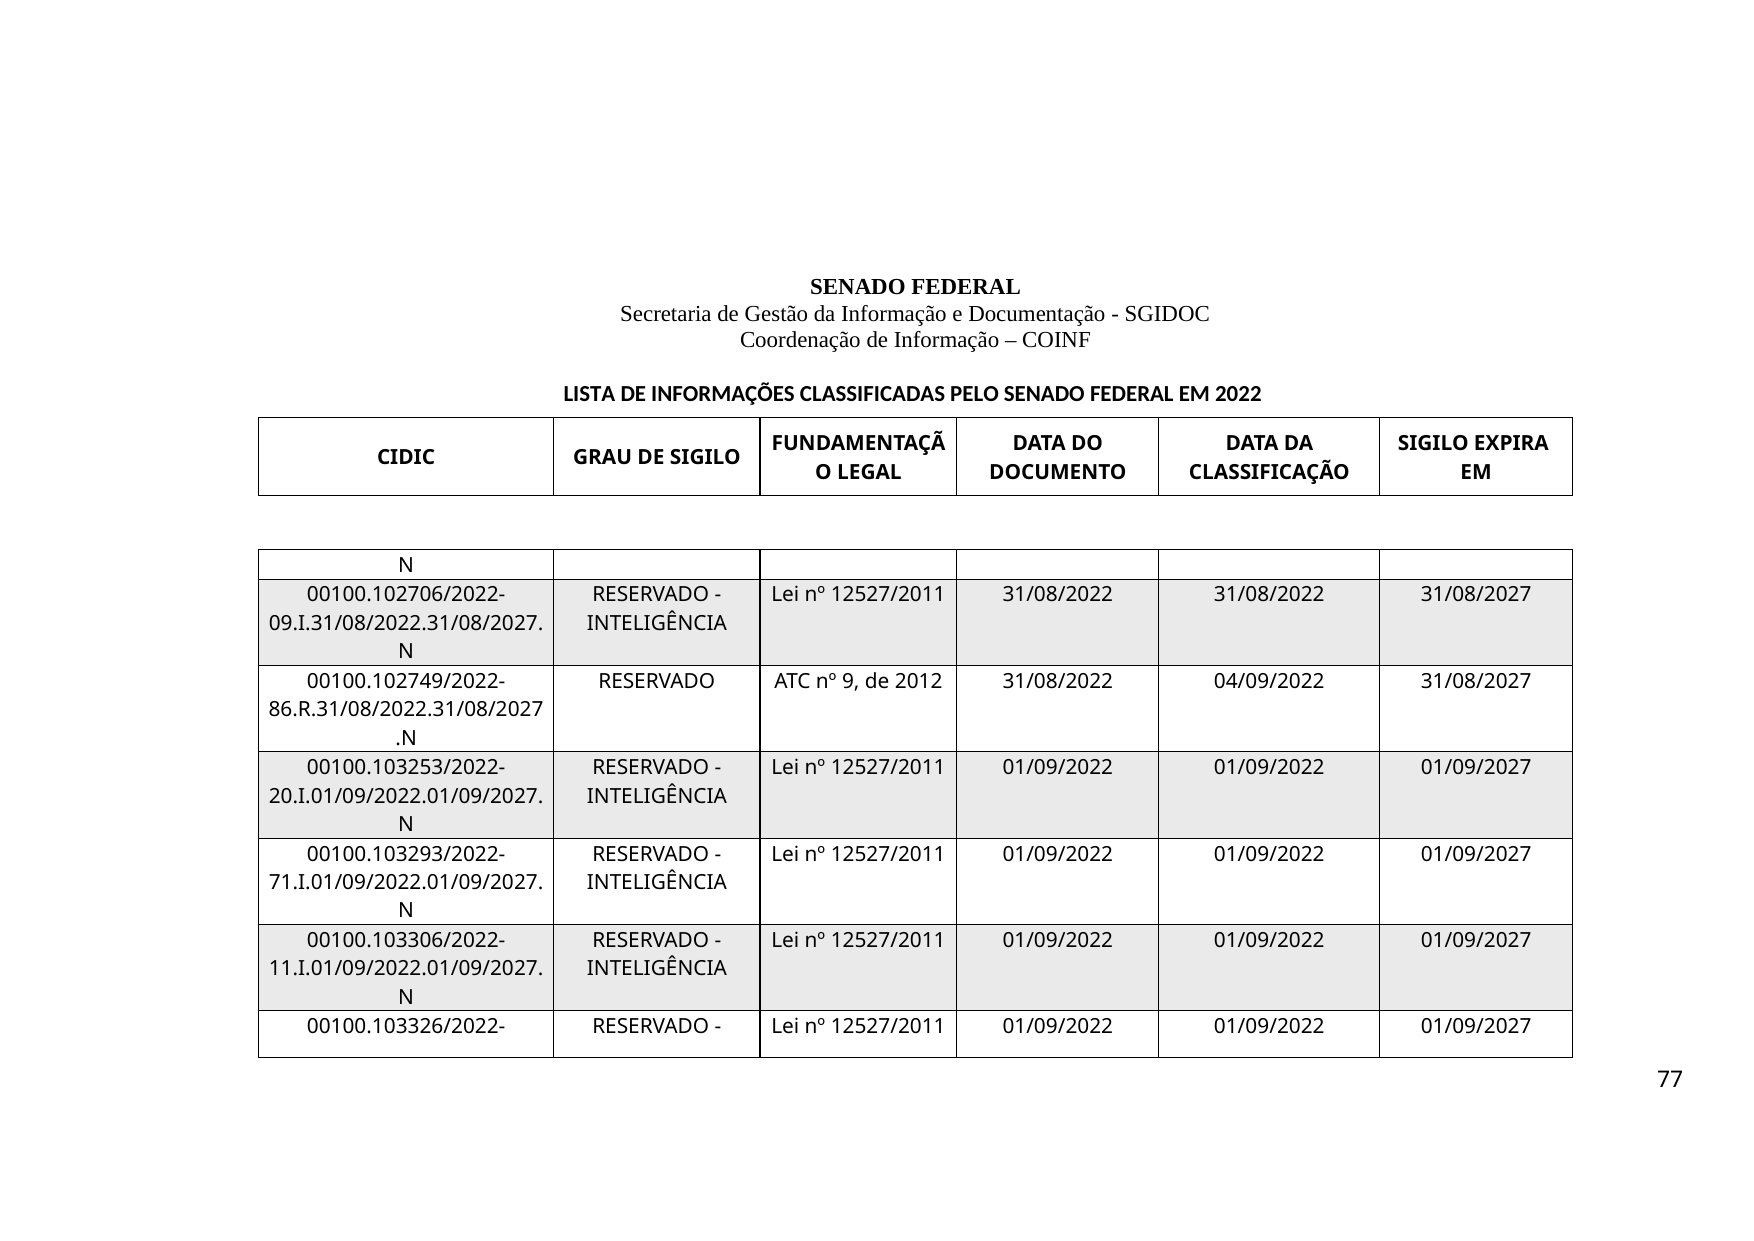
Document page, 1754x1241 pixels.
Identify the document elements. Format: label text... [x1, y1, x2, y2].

table_cell RESERVADO - INTELIGÊNCIA [554, 580, 759, 665]
table_cell 00100.103293/2022-71.I.01/09/2022.01/09/2027.N [259, 839, 553, 924]
table_cell Lei nº 12527/2011 [761, 752, 956, 838]
table_cell Lei nº 12527/2011 [761, 1011, 956, 1057]
table_cell 01/09/2027 [1380, 1011, 1572, 1057]
table_cell 01/09/2027 [1380, 839, 1572, 924]
table_cell 04/09/2022 [1159, 666, 1379, 751]
table_cell 01/09/2027 [1380, 752, 1572, 838]
table_cell 31/08/2022 [1159, 580, 1379, 665]
table_cell 00100.103326/2022- [259, 1011, 553, 1057]
table_cell RESERVADO [554, 1011, 759, 1057]
table_cell 01/09/2022 [957, 925, 1158, 1010]
table_cell 00100.102706/2022-09.I.31/08/2022.31/08/2027.N [259, 580, 553, 665]
table_cell 01/09/2022 [1159, 752, 1379, 838]
table_cell Lei nº 12527/2011 [761, 839, 956, 924]
table_cell 01/09/2022 [957, 1011, 1158, 1057]
table_cell ATC nº 9, de 2012 [761, 666, 956, 751]
table_cell 01/09/2022 [957, 839, 1158, 924]
table_cell 01/09/2022 [957, 752, 1158, 838]
table_cell [554, 550, 759, 578]
table_cell RESERVADO - INTELIGÊNCIA [554, 925, 759, 1010]
table_cell 31/08/2022 [957, 666, 1158, 751]
table_cell RESERVADO [554, 666, 759, 751]
table_cell 00100.103306/2022-11.I.01/09/2022.01/09/2027.N [259, 925, 553, 1010]
table_cell [957, 550, 1158, 578]
table_cell 01/09/2022 [1159, 839, 1379, 924]
table_cell 01/09/2022 [1159, 925, 1379, 1010]
table_cell 31/08/2027 [1380, 666, 1572, 751]
table_cell 01/09/2027 [1380, 925, 1572, 1010]
table_cell Lei nº 12527/2011 [761, 925, 956, 1010]
table_cell 00100.103253/2022-20.I.01/09/2022.01/09/2027.N [259, 752, 553, 838]
table_cell N [259, 550, 553, 578]
table_cell [761, 550, 956, 578]
table_cell Lei nº 12527/2011 [761, 580, 956, 665]
table_cell RESERVADO - INTELIGÊNCIA [554, 752, 759, 838]
table_cell RESERVADO - INTELIGÊNCIA [554, 839, 759, 924]
table_cell 31/08/2022 [957, 580, 1158, 665]
table_cell 31/08/2027 [1380, 580, 1572, 665]
table_cell 01/09/2022 [1159, 1011, 1379, 1057]
table_cell [1380, 550, 1572, 578]
table_cell [1159, 550, 1379, 578]
table_cell 00100.102749/2022-86.R.31/08/2022.31/08/2027.N [259, 666, 553, 751]
